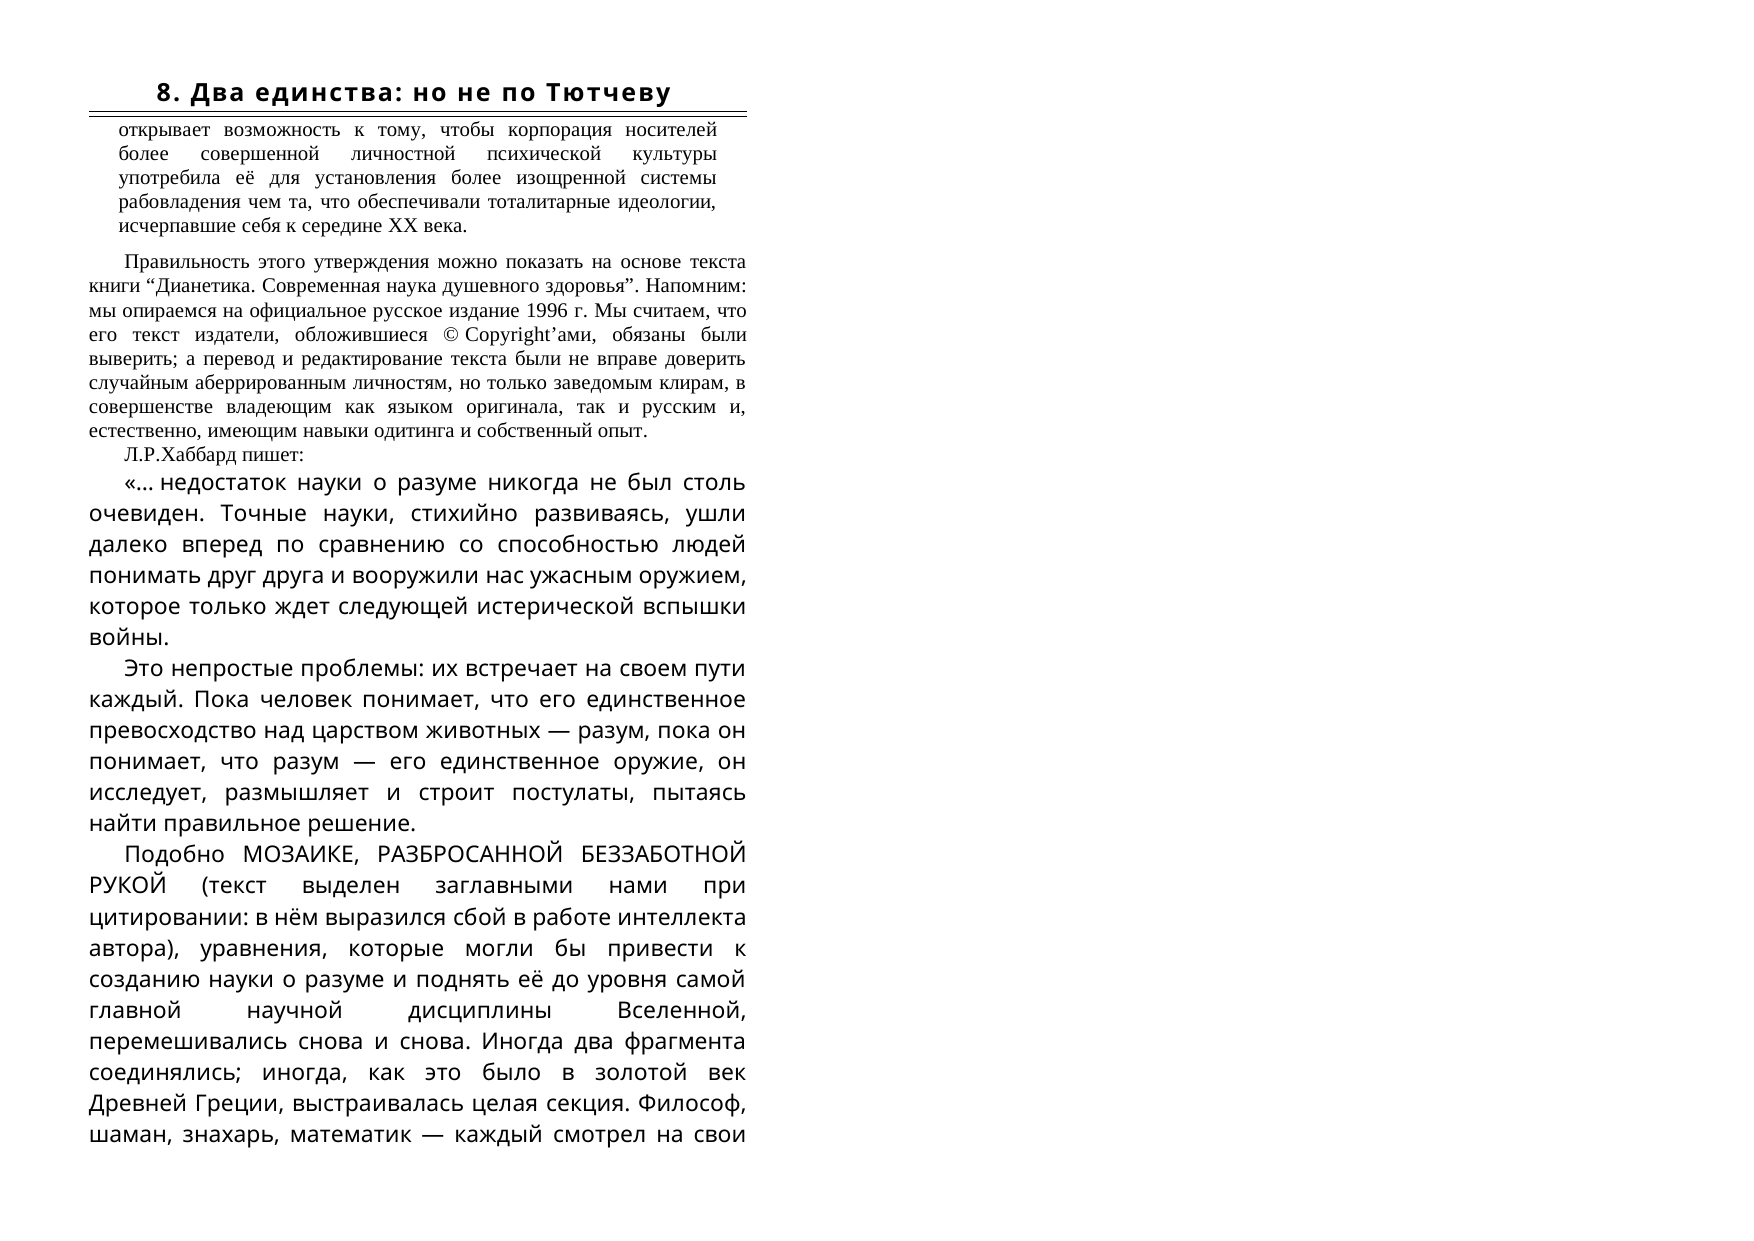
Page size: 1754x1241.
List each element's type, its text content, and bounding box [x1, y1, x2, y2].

text Подобно МОЗАИКЕ, РАЗБРОСАННОЙ БЕЗЗАБОТНОЙ РУКОЙ (текст выделен заглавными нами при цитировании: в нём выразился сбой в работе интеллекта автора), уравнения, которые могли бы привести к созданию науки о разуме и поднять её до уровня самой главной научной дисциплины Вселенной, перемешивались снова и снова. Иногда два фрагмента соединялись; иногда, как это было в золотой век Древней Греции, выстраивалась целая секция. Философ, шаман, знахарь, математик — каждый смотрел на свои [89, 838, 747, 1149]
text Правильность этого утверждения можно показать на основе текста книги “Дианетика. Современная наука душевного здоровья”. Напом­ним: мы опираемся на официальное русское издание 1996 г. Мы считаем, что его текст издатели, обложившиеся © Copyright’ами, обязаны были выверить; а перевод и редактирование текста были не вправе доверить случайным аберрированным личностям, но только заведомым клирам, в совершенстве владеющим как языком оригинала, так и русским и, естественно, имеющим навыки одитинга и собственный опыт. [89, 249, 747, 442]
text «... недостаток науки о разуме никогда не был столь очевиден. Точные науки, стихийно развиваясь, ушли далеко вперед по сравнению со способностью людей понимать друг друга и вооружили нас ужасным оружием, которое только ждет следующей истерической вспышки войны. [89, 466, 747, 652]
text Л.Р.Хаббард пишет: [89, 442, 747, 466]
text открывает возможность к тому, чтобы корпорация носителей более совершенной личностной психической культуры употребила её для установления более изощренной системы рабовладения чем та, что обеспечивали тоталитарные идеологии, исчерпавшие себя к середине ХХ века. [118, 117, 717, 237]
text Это непростые проблемы: их встречает на своем пути каждый. Пока человек понимает, что его единственное превосходство над царством животных — разум, пока он понимает, что разум — его единственное оружие, он исследует, размышляет и строит постулаты, пытаясь найти правильное решение. [89, 652, 747, 838]
